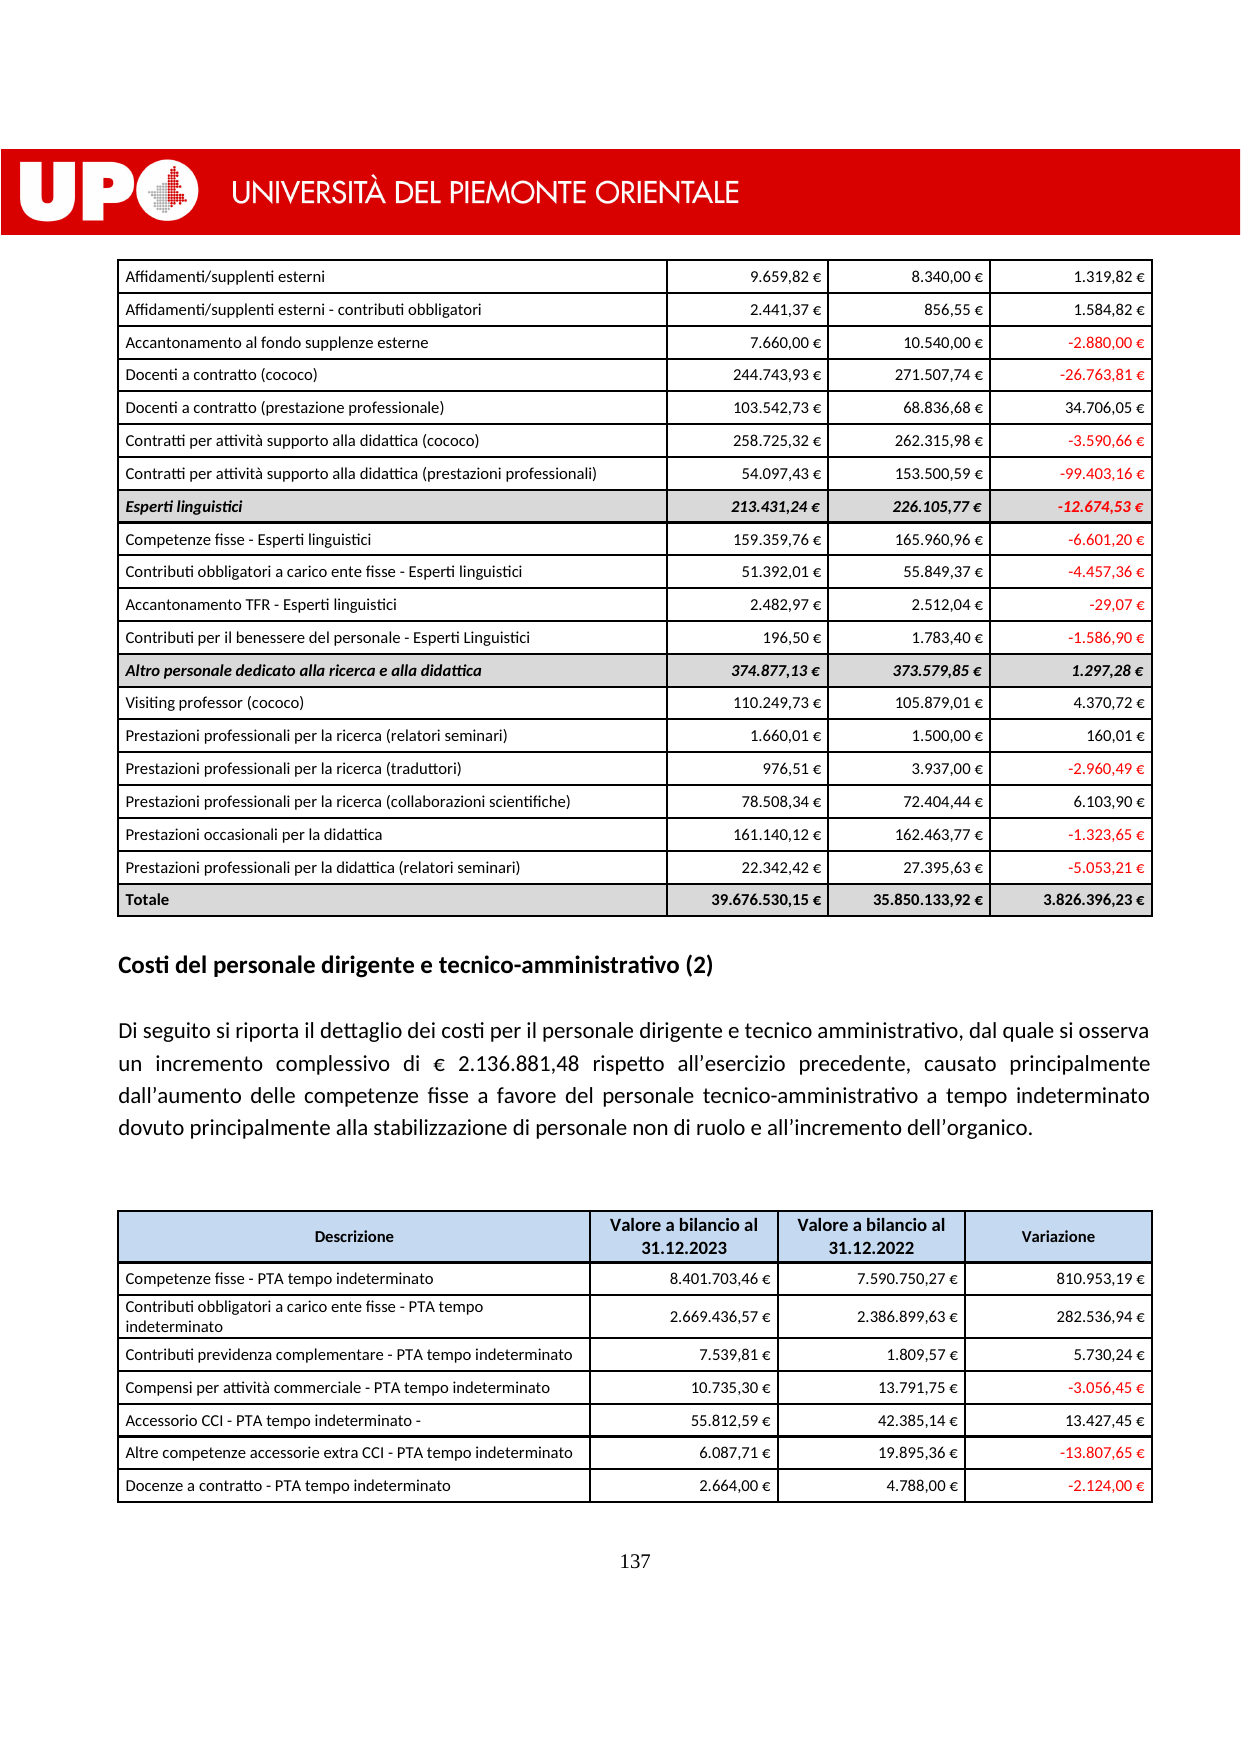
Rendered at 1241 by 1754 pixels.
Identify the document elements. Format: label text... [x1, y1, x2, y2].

table_cell 72.404,44 € [829, 786, 989, 817]
table_cell -4.457,36 € [991, 556, 1151, 587]
table_cell 55.849,37 € [829, 556, 989, 587]
table_cell 213.431,24 € [668, 491, 827, 521]
table_cell 78.508,34 € [668, 786, 827, 817]
table_cell 13.791,75 € [779, 1372, 964, 1402]
table_cell Compensi per attività commerciale - PTA tempo indeterminato [119, 1372, 589, 1402]
table_cell 105.879,01 € [829, 688, 989, 718]
table_header Valore a bilancio al 31.12.2022 [779, 1212, 964, 1261]
table_cell Contributi per il benessere del personale - Esperti Linguistici [119, 622, 666, 653]
table_cell Competenze fisse - PTA tempo indeterminato [119, 1264, 589, 1294]
table_cell 8.340,00 € [829, 261, 989, 292]
table_cell Prestazioni occasionali per la didattica [119, 819, 666, 849]
table_cell -29,07 € [991, 589, 1151, 620]
table_cell -26.763,81 € [991, 360, 1151, 390]
table_cell 1.297,28 € [991, 655, 1151, 686]
table_cell 54.097,43 € [668, 458, 827, 489]
table_cell Docenze a contratto - PTA tempo indeterminato [119, 1470, 589, 1501]
table_cell Accantonamento TFR - Esperti linguistici [119, 589, 666, 620]
table_cell Totale [119, 885, 666, 915]
table_cell -2.960,49 € [991, 753, 1151, 784]
table_cell 34.706,05 € [991, 392, 1151, 423]
table_cell 165.960,96 € [829, 524, 989, 554]
table_cell 1.809,57 € [779, 1339, 964, 1370]
table_cell Contributi obbligatori a carico ente fisse - PTA tempo indeterminato [119, 1296, 589, 1337]
table_cell 4.788,00 € [779, 1470, 964, 1501]
table_cell 374.877,13 € [668, 655, 827, 686]
table_cell Contributi previdenza complementare - PTA tempo indeterminato [119, 1339, 589, 1370]
table_cell 9.659,82 € [668, 261, 827, 292]
table_cell 68.836,68 € [829, 392, 989, 423]
table_cell 810.953,19 € [966, 1264, 1151, 1294]
table_cell 2.386.899,63 € [779, 1296, 964, 1337]
table_cell 159.359,76 € [668, 524, 827, 554]
table_cell -2.880,00 € [991, 327, 1151, 357]
table_cell Prestazioni professionali per la ricerca (collaborazioni scientifiche) [119, 786, 666, 817]
table_cell Altro personale dedicato alla ricerca e alla didattica [119, 655, 666, 686]
table_cell 2.441,37 € [668, 294, 827, 324]
table_cell 7.590.750,27 € [779, 1264, 964, 1294]
table_cell 6.103,90 € [991, 786, 1151, 817]
table_cell 13.427,45 € [966, 1405, 1151, 1435]
table_cell Competenze fisse - Esperti linguistici [119, 524, 666, 554]
table_cell Affidamenti/supplenti esterni [119, 261, 666, 292]
table_cell 42.385,14 € [779, 1405, 964, 1435]
table_cell 3.826.396,23 € [991, 885, 1151, 915]
table_cell 5.730,24 € [966, 1339, 1151, 1370]
table_cell -2.124,00 € [966, 1470, 1151, 1501]
table_cell Contratti per attività supporto alla didattica (cococo) [119, 425, 666, 456]
table_cell 3.937,00 € [829, 753, 989, 784]
table_cell 2.512,04 € [829, 589, 989, 620]
table_cell Prestazioni professionali per la didattica (relatori seminari) [119, 852, 666, 882]
table_cell -1.323,65 € [991, 819, 1151, 849]
table_cell -6.601,20 € [991, 524, 1151, 554]
table_cell 22.342,42 € [668, 852, 827, 882]
table_cell 373.579,85 € [829, 655, 989, 686]
table_cell 27.395,63 € [829, 852, 989, 882]
table_cell Prestazioni professionali per la ricerca (traduttori) [119, 753, 666, 784]
table_cell 1.500,00 € [829, 720, 989, 751]
table_cell 7.660,00 € [668, 327, 827, 357]
table_cell 2.669.436,57 € [591, 1296, 777, 1337]
table_header Valore a bilancio al 31.12.2023 [591, 1212, 777, 1261]
table_cell Contributi obbligatori a carico ente fisse - Esperti linguistici [119, 556, 666, 587]
table_cell 153.500,59 € [829, 458, 989, 489]
table_cell 10.540,00 € [829, 327, 989, 357]
table_cell 4.370,72 € [991, 688, 1151, 718]
table_cell 1.783,40 € [829, 622, 989, 653]
text Di seguito si riporta il dettaglio dei costi per il personale dirigente e tecnico amministrativo, dal quale si osserva un incremento complessivo di € 2.136.881,48 rispetto all’esercizio precedente, causato principalmente dall’aumento delle competenze fisse a favore del personale tecnico-amministrativo a tempo indeterminato dovuto principalmente alla stabilizzazione di personale non di ruolo e all’incremento dell’organico. [118, 1017, 1152, 1141]
table_header Variazione [966, 1212, 1151, 1261]
table_cell 110.249,73 € [668, 688, 827, 718]
table_cell Accessorio CCI - PTA tempo indeterminato - [119, 1405, 589, 1435]
table_cell 8.401.703,46 € [591, 1264, 777, 1294]
table_cell 2.664,00 € [591, 1470, 777, 1501]
table_cell 196,50 € [668, 622, 827, 653]
table_cell -3.590,66 € [991, 425, 1151, 456]
table_cell 35.850.133,92 € [829, 885, 989, 915]
table_cell 161.140,12 € [668, 819, 827, 849]
table_cell -12.674,53 € [991, 491, 1151, 521]
table_cell Visiting professor (cococo) [119, 688, 666, 718]
table_cell 103.542,73 € [668, 392, 827, 423]
table_cell 19.895,36 € [779, 1438, 964, 1468]
table_cell 10.735,30 € [591, 1372, 777, 1402]
table_cell 262.315,98 € [829, 425, 989, 456]
table_cell 55.812,59 € [591, 1405, 777, 1435]
table_cell 160,01 € [991, 720, 1151, 751]
table_cell 7.539,81 € [591, 1339, 777, 1370]
table_cell 976,51 € [668, 753, 827, 784]
table_cell 2.482,97 € [668, 589, 827, 620]
table_cell -13.807,65 € [966, 1438, 1151, 1468]
table_cell -3.056,45 € [966, 1372, 1151, 1402]
table_cell 258.725,32 € [668, 425, 827, 456]
table_cell -1.586,90 € [991, 622, 1151, 653]
table_cell 162.463,77 € [829, 819, 989, 849]
table_cell 1.319,82 € [991, 261, 1151, 292]
table_cell 1.584,82 € [991, 294, 1151, 324]
table_cell 271.507,74 € [829, 360, 989, 390]
table_cell Altre competenze accessorie extra CCI - PTA tempo indeterminato [119, 1438, 589, 1468]
table_cell Prestazioni professionali per la ricerca (relatori seminari) [119, 720, 666, 751]
table_cell Accantonamento al fondo supplenze esterne [119, 327, 666, 357]
table_cell 6.087,71 € [591, 1438, 777, 1468]
table_header Descrizione [119, 1212, 589, 1261]
table_cell -5.053,21 € [991, 852, 1151, 882]
table_cell 282.536,94 € [966, 1296, 1151, 1337]
table_cell 1.660,01 € [668, 720, 827, 751]
table_cell 244.743,93 € [668, 360, 827, 390]
table_cell 39.676.530,15 € [668, 885, 827, 915]
table_cell Contratti per attività supporto alla didattica (prestazioni professionali) [119, 458, 666, 489]
table_cell Affidamenti/supplenti esterni - contributi obbligatori [119, 294, 666, 324]
table_cell Esperti linguistici [119, 491, 666, 521]
table_cell 226.105,77 € [829, 491, 989, 521]
table_cell 856,55 € [829, 294, 989, 324]
table_cell 51.392,01 € [668, 556, 827, 587]
text Costi del personale dirigente e tecnico-amministrativo (2) [118, 949, 1152, 980]
table_cell Docenti a contratto (prestazione professionale) [119, 392, 666, 423]
table_cell Docenti a contratto (cococo) [119, 360, 666, 390]
table_cell -99.403,16 € [991, 458, 1151, 489]
